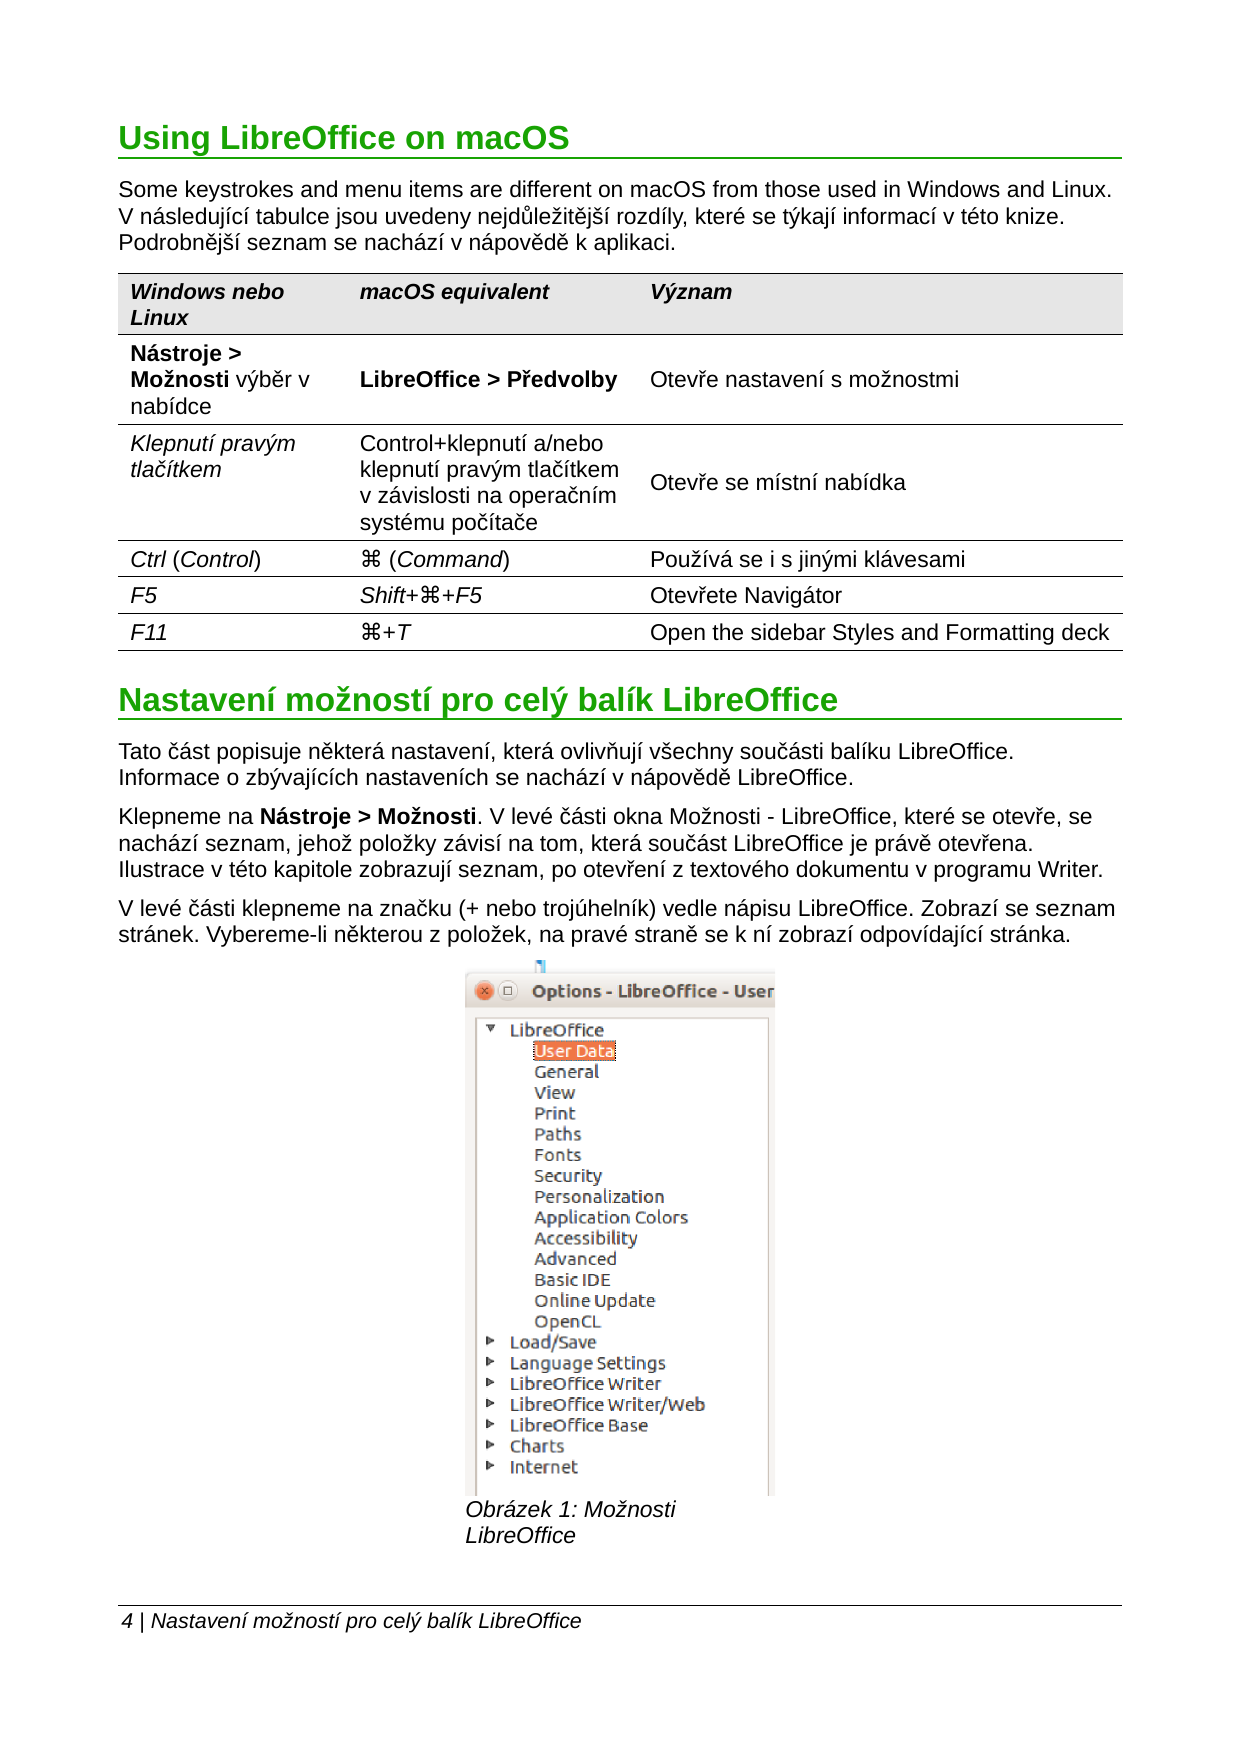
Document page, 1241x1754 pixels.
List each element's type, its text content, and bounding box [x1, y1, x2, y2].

text V levé části klepneme na značku (+ nebo trojúhelník) vedle nápisu LibreOffice. Zobrazí se seznam stránek. Vybereme-li některou z položek, na pravé straně se k ní zobrazí odpovídající stránka. [118, 895, 1122, 947]
text Some keystrokes and menu items are different on macOS from those used in Windows and Linux. V následující tabulce jsou uvedeny nejdůležitější rozdíly, které se týkají informací v této knize. Podrobnější seznam se nachází v nápovědě k aplikaci. [118, 176, 1122, 255]
table_cell Klepnutí pravým tlačítkem [118, 425, 348, 539]
text Tato část popisuje některá nastavení, která ovlivňují všechny součásti balíku LibreOffice. Informace o zbývajících nastaveních se nachází v nápovědě LibreOffice. [118, 738, 1122, 791]
table_header macOS equivalent [348, 274, 638, 334]
picture [465, 960, 775, 1496]
table_cell Nástroje > Možnosti výběr v nabídce [118, 335, 348, 424]
text Obrázek 1: Možnosti LibreOffice [465, 1496, 775, 1548]
table_cell Otevře se místní nabídka [638, 425, 1123, 539]
table_cell Otevře nastavení s možnostmi [638, 335, 1123, 424]
table_cell Control+klepnutí a/nebo klepnutí pravým tlačítkem v závislosti na operačním systému počítače [348, 425, 638, 539]
table_cell Shift+⌘+F5 [348, 577, 638, 613]
table_cell LibreOffice > Předvolby [348, 335, 638, 424]
table_cell Open the sidebar Styles and Formatting deck [638, 614, 1123, 650]
table_cell ⌘ (Command) [348, 541, 638, 576]
table_header Windows nebo Linux [118, 274, 348, 334]
table_cell ⌘+T [348, 614, 638, 650]
table_cell F11 [118, 614, 348, 650]
table_header Význam [638, 274, 1123, 334]
subtitle Using LibreOffice on macOS [118, 118, 1122, 157]
table_cell Používá se i s jinými klávesami [638, 541, 1123, 576]
table_cell Ctrl (Control) [118, 541, 348, 576]
table_cell F5 [118, 577, 348, 613]
subtitle Nastavení možností pro celý balík LibreOffice [118, 680, 1122, 718]
text Klepneme na Nástroje > Možnosti. V levé části okna Možnosti - LibreOffice, které se otevře, se nachází seznam, jehož položky závisí na tom, která součást LibreOffice je právě otevřena. Ilustrace v této kapitole zobrazují seznam, po otevření z textového dokumentu v programu Writer. [118, 803, 1122, 882]
table_cell Otevřete Navigátor [638, 577, 1123, 613]
